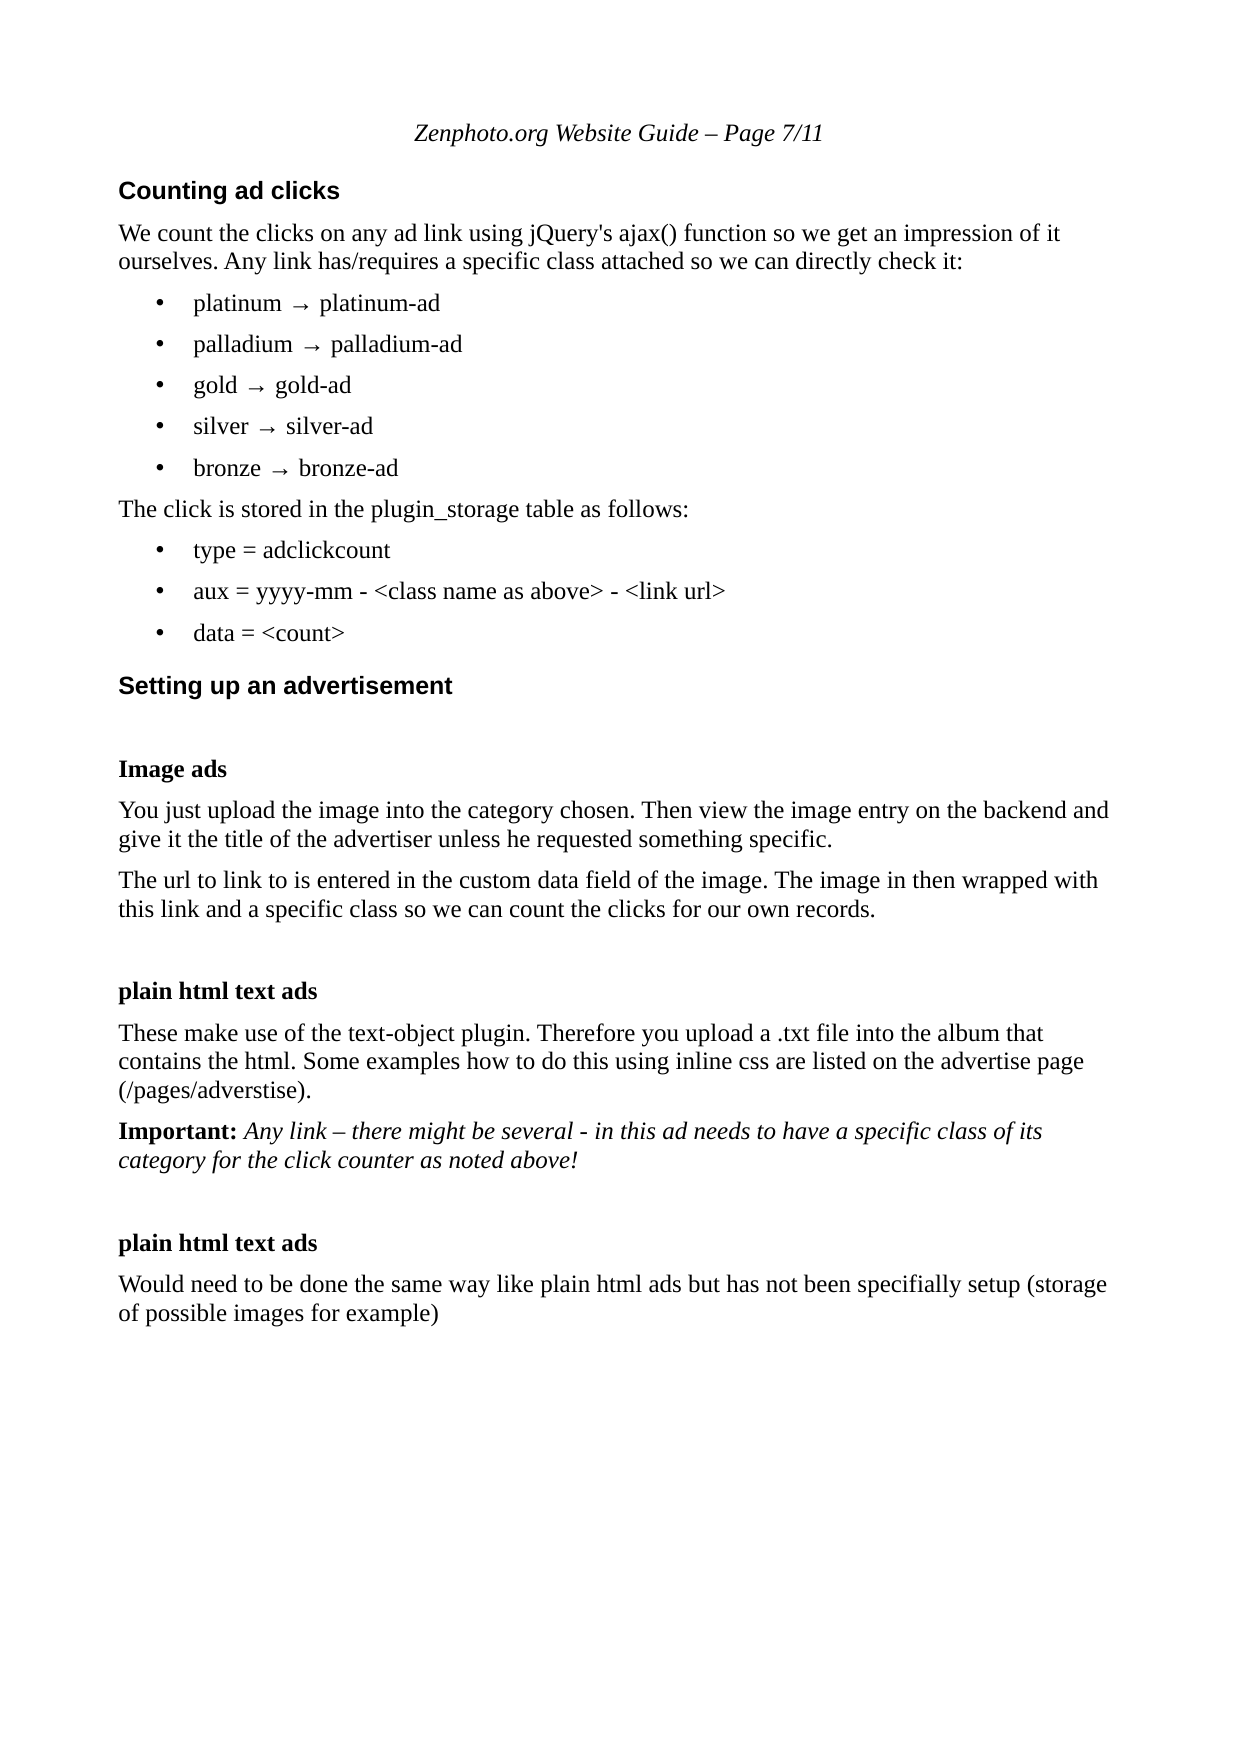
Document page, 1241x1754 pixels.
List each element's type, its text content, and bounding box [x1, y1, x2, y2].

text Important: Any link – there might be several - in this ad needs to have a specific class of its category for the click counter as noted above! [118, 1116, 1122, 1174]
subtitle Setting up an advertisement [118, 671, 1122, 700]
text You just upload the image into the category chosen. Then view the image entry on the backend and give it the title of the advertiser unless he requested something specific. [118, 795, 1122, 853]
list aux = yyyy-mm - <class name as above> - <link url> [156, 576, 1122, 605]
list silver → silver-ad [156, 411, 1122, 440]
text plain html text ads [118, 1228, 1122, 1256]
list type = adclickcount [156, 535, 1122, 564]
text The url to link to is entered in the custom data field of the image. The image in then wrapped with this link and a specific class so we can count the clicks for our own records. [118, 865, 1122, 923]
list data = <count> [156, 618, 1122, 646]
list platinum → platinum-ad [156, 288, 1122, 316]
text We count the clicks on any ad link using jQuery's ajax() function so we get an impression of it ourselves. Any link has/requires a specific class attached so we can directly check it: [118, 218, 1122, 275]
text The click is stored in the plugin_storage table as follows: [118, 494, 1122, 523]
text These make use of the text-object plugin. Therefore you upload a .txt file into the album that contains the html. Some examples how to do this using inline css are listed on the advertise page (/pages/adverstise). [118, 1018, 1122, 1104]
list gold → gold-ad [156, 370, 1122, 399]
list bronze → bronze-ad [156, 453, 1122, 481]
text plain html text ads [118, 976, 1122, 1005]
subtitle Counting ad clicks [118, 176, 1122, 205]
list palladium → palladium-ad [156, 329, 1122, 358]
text Image ads [118, 754, 1122, 783]
text Would need to be done the same way like plain html ads but has not been specifially setup (storage of possible images for example) [118, 1269, 1122, 1326]
